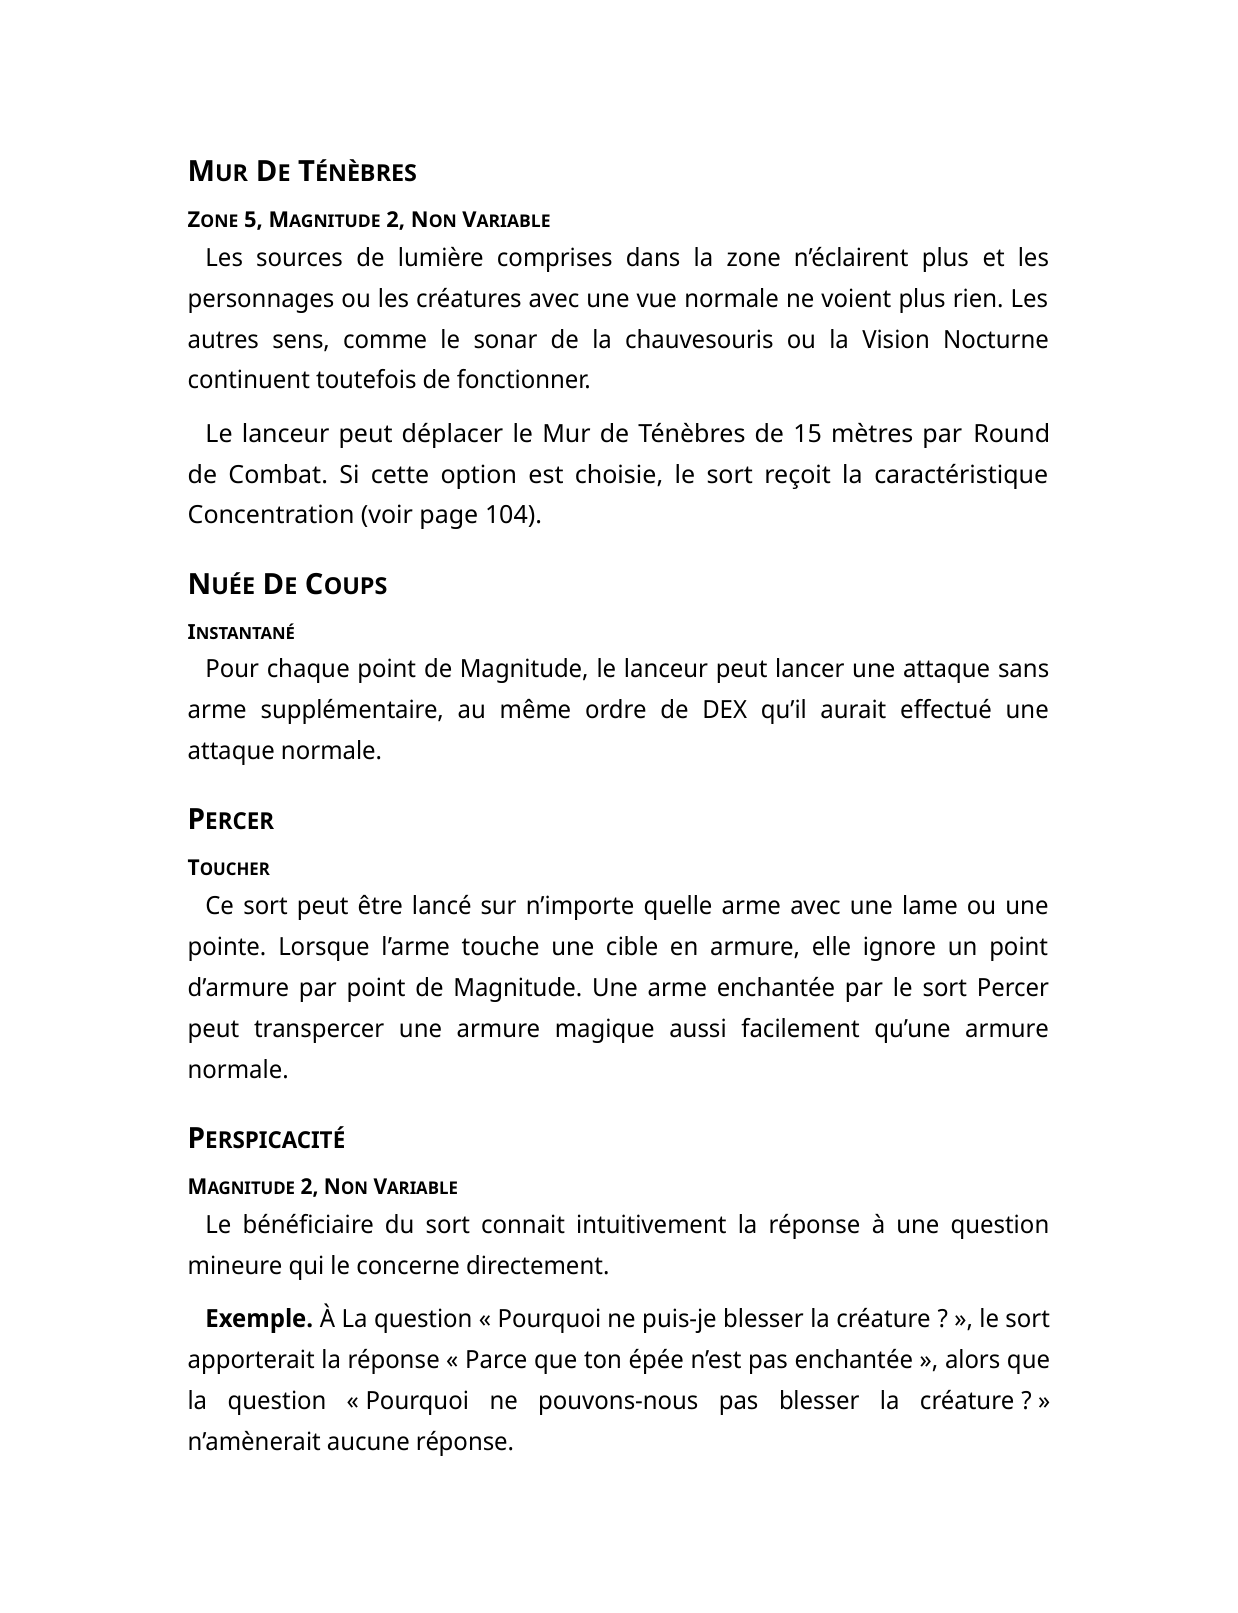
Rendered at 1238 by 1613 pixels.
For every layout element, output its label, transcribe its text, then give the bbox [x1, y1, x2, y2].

text Magnitude 2, Non Variable [187, 1171, 1050, 1201]
text Exemple. À La question « Pourquoi ne puis-je blesser la créature ? », le sort apporterait la réponse « Parce que ton épée n’est pas enchantée », alors que la question « Pourquoi ne pouvons-nous pas blesser la créature ? » n’amènerait aucune réponse. [187, 1301, 1050, 1457]
text Le lanceur peut déplacer le Mur de Ténèbres de 15 mètres par Round de Combat. Si cette option est choisie, le sort reçoit la caractéristique Concentration (voir page 104). [187, 415, 1050, 531]
text Le bénéficiaire du sort connait intuitivement la réponse à une question mineure qui le concerne directement. [187, 1207, 1050, 1282]
text Mur De Ténèbres [187, 150, 1050, 190]
text Ce sort peut être lancé sur n’importe quelle arme avec une lame ou une pointe. Lorsque l’arme touche une cible en armure, elle ignore un point d’armure par point de Magnitude. Une arme enchantée par le sort Percer peut transpercer une armure magique aussi facilement qu’une armure normale. [187, 888, 1050, 1085]
text Toucher [187, 852, 1050, 882]
text Nuée De Coups [187, 563, 1050, 603]
text Pour chaque point de Magnitude, le lanceur peut lancer une attaque sans arme supplémentaire, au même ordre de DEX qu’il aurait effectué une attaque normale. [187, 651, 1050, 767]
text Les sources de lumière comprises dans la zone n’éclairent plus et les personnages ou les créatures avec une vue normale ne voient plus rien. Les autres sens, comme le sonar de la chauvesouris ou la Vision Nocturne continuent toutefois de fonctionner. [187, 239, 1050, 396]
text Zone 5, Magnitude 2, Non Variable [187, 204, 1050, 234]
text Percer [187, 798, 1050, 838]
text Instantané [187, 617, 1050, 645]
text Perspicacité [187, 1117, 1050, 1157]
